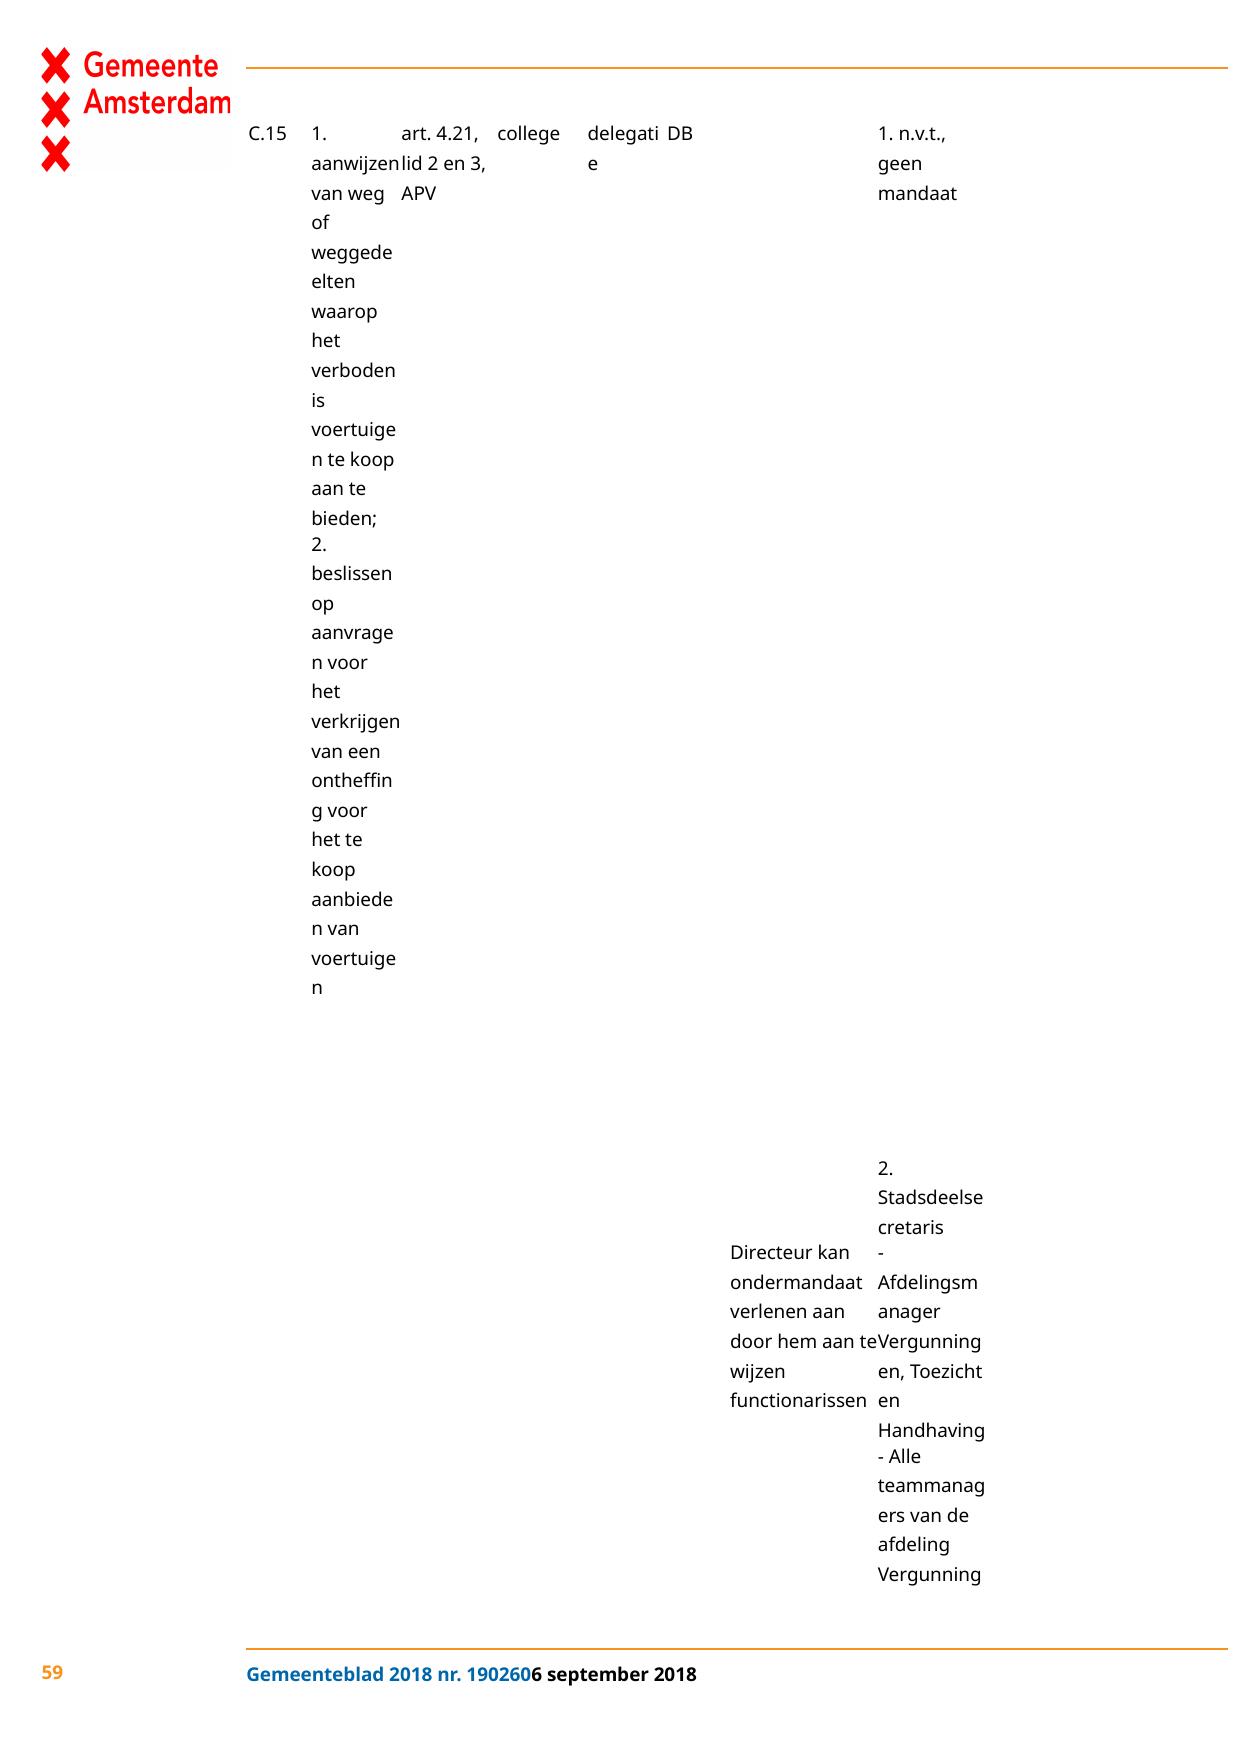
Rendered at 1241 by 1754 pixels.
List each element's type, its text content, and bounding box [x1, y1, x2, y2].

table_cell [401, 1078, 497, 1103]
table_cell [401, 1240, 497, 1443]
table_cell [878, 1000, 987, 1026]
table_cell [667, 1078, 730, 1103]
table_cell [730, 1078, 878, 1103]
table_cell [878, 531, 987, 1000]
table_cell [588, 1000, 667, 1026]
table_cell [987, 1155, 1069, 1239]
table_cell 2. beslissen op aanvragen voor het verkrijgen van een ontheffing voor het te koop aanbieden van voertuigen [311, 531, 401, 1000]
table_cell [588, 1078, 667, 1103]
table_cell [588, 1443, 667, 1587]
table_cell [1069, 1052, 1152, 1077]
table_cell [1069, 1103, 1152, 1129]
table_cell [730, 1103, 878, 1129]
table_cell [1069, 1443, 1152, 1587]
table_cell [248, 531, 311, 1000]
table_cell [987, 531, 1069, 1000]
table_cell [497, 1443, 587, 1587]
table_cell [987, 1443, 1069, 1587]
table_cell [497, 1155, 587, 1239]
table_cell [667, 1026, 730, 1052]
table_cell 1. n.v.t., geen mandaat [878, 121, 987, 531]
table_cell [987, 1078, 1069, 1103]
table_cell [311, 1052, 401, 1077]
table_cell [1069, 95, 1152, 121]
table_cell [987, 1026, 1069, 1052]
table_cell [588, 1052, 667, 1077]
table_cell [1069, 1000, 1152, 1026]
table_cell [987, 95, 1069, 121]
table_cell [667, 1052, 730, 1077]
table_cell [878, 1052, 987, 1077]
picture [41, 47, 231, 172]
table_cell [987, 121, 1069, 531]
table_cell [497, 1078, 587, 1103]
table_cell [311, 1026, 401, 1052]
table_cell [1069, 1129, 1152, 1155]
table_cell [878, 1129, 987, 1155]
table_cell delegatie [588, 121, 667, 531]
table_cell [667, 1155, 730, 1239]
table_cell [667, 1443, 730, 1587]
table_cell [730, 1052, 878, 1077]
table_cell [248, 1129, 311, 1155]
table_cell [311, 1240, 401, 1443]
table_cell [311, 1103, 401, 1129]
table_cell [1069, 531, 1152, 1000]
table_cell [1069, 121, 1152, 531]
table_cell DB [667, 121, 730, 531]
table_cell [987, 1129, 1069, 1155]
table_cell [248, 1155, 311, 1239]
table_cell [311, 1443, 401, 1587]
table_cell [401, 1103, 497, 1129]
table_cell [248, 1443, 311, 1587]
table_cell [878, 1026, 987, 1052]
table_cell [401, 1000, 497, 1026]
table_cell [401, 1443, 497, 1587]
table_cell [878, 95, 987, 121]
table_cell [730, 1155, 878, 1239]
table_cell [401, 1155, 497, 1239]
table_cell [667, 95, 730, 121]
table_cell [667, 531, 730, 1000]
table_cell 1. aanwijzen van weg of weggedeelten waarop het verboden is voertuigen te koop aan te bieden; [311, 121, 401, 531]
table_cell college [497, 121, 587, 531]
table_cell [667, 1000, 730, 1026]
table_cell [588, 1026, 667, 1052]
table_cell [311, 1078, 401, 1103]
table_cell [588, 1129, 667, 1155]
table_cell [401, 1026, 497, 1052]
table_cell [1069, 1155, 1152, 1239]
table_cell [730, 95, 878, 121]
table_cell [878, 1103, 987, 1129]
table_cell [311, 1155, 401, 1239]
table_cell [667, 1240, 730, 1443]
table_cell [497, 1000, 587, 1026]
table_cell [248, 95, 311, 121]
table_cell [667, 1129, 730, 1155]
table_cell 2. Stadsdeelsecretaris [878, 1155, 987, 1239]
table_cell [248, 1240, 311, 1443]
table_cell [497, 1052, 587, 1077]
table_cell [311, 95, 401, 121]
table_cell [1069, 1026, 1152, 1052]
table_cell [311, 1000, 401, 1026]
table_cell [987, 1000, 1069, 1026]
table_cell [878, 1078, 987, 1103]
table_cell [1069, 1078, 1152, 1103]
table_cell art. 4.21, lid 2 en 3, APV [401, 121, 497, 531]
table_cell [248, 1052, 311, 1077]
table_cell - Afdelingsmanager Vergunningen, Toezicht en Handhaving [878, 1240, 987, 1443]
table_cell [248, 1000, 311, 1026]
table_cell [248, 1103, 311, 1129]
table_cell [588, 531, 667, 1000]
table_cell - Alle teammanagers van de afdeling Vergunning [878, 1443, 987, 1587]
table_cell Directeur kan ondermandaat verlenen aan door hem aan te wijzen functionarissen [730, 1240, 878, 1443]
table_cell [497, 531, 587, 1000]
table_cell [497, 1129, 587, 1155]
table_cell [1069, 1240, 1152, 1443]
table_cell [588, 95, 667, 121]
table_cell [730, 531, 878, 1000]
table_cell [730, 1443, 878, 1587]
table_cell [401, 1129, 497, 1155]
table_cell [730, 1026, 878, 1052]
table_cell [987, 1052, 1069, 1077]
table_cell [248, 1078, 311, 1103]
table_cell [497, 95, 587, 121]
table_cell [401, 1052, 497, 1077]
table_cell [401, 95, 497, 121]
table_cell [987, 1103, 1069, 1129]
table_cell [588, 1103, 667, 1129]
table_cell [730, 121, 878, 531]
table_cell [497, 1103, 587, 1129]
table_cell [667, 1103, 730, 1129]
table_cell [248, 1026, 311, 1052]
table_cell [497, 1240, 587, 1443]
table_cell [588, 1240, 667, 1443]
table_cell [311, 1129, 401, 1155]
table_cell [730, 1129, 878, 1155]
table_cell C.15 [248, 121, 311, 531]
table_cell [497, 1026, 587, 1052]
table_cell [987, 1240, 1069, 1443]
table_cell [401, 531, 497, 1000]
table_cell [730, 1000, 878, 1026]
table_cell [588, 1155, 667, 1239]
